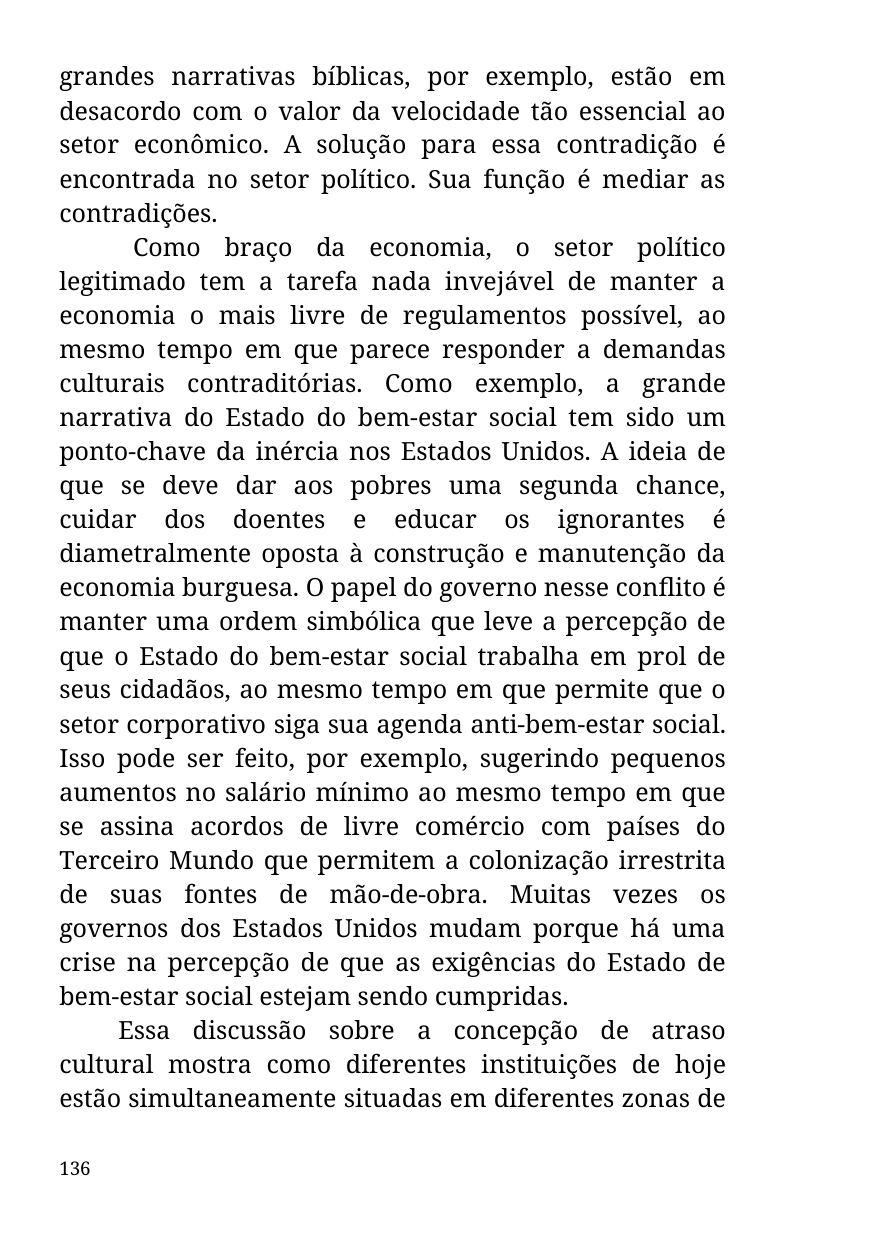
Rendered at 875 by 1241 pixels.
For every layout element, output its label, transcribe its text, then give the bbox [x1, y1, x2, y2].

text Essa discussão sobre a concepção de atraso cultural mostra como diferentes instituições de hoje estão simultaneamente situadas em diferentes zonas de [59, 1013, 726, 1115]
text Como braço da economia, o setor político legitimado tem a tarefa nada invejável de manter a economia o mais livre de regulamentos possível, ao mesmo tempo em que parece responder a demandas culturais contraditórias. Como exemplo, a grande narrativa do Estado do bem-estar social tem sido um ponto-chave da inércia nos Estados Unidos. A ideia de que se deve dar aos pobres uma segunda chance, cuidar dos doentes e educar os ignorantes é diametralmente oposta à construção e manutenção da economia burguesa. O papel do governo nesse conflito é manter uma ordem simbólica que leve a percepção de que o Estado do bem-estar social trabalha em prol de seus cidadãos, ao mesmo tempo em que permite que o setor corporativo siga sua agenda anti-bem-estar social. Isso pode ser feito, por exemplo, sugerindo pequenos aumentos no salário mínimo ao mesmo tempo em que se assina acordos de livre comércio com países do Terceiro Mundo que permitem a colonização irrestrita de suas fontes de mão-de-obra. Muitas vezes os governos dos Estados Unidos mudam porque há uma crise na percepção de que as exigências do Estado de bem-estar social estejam sendo cumpridas. [59, 229, 726, 1013]
text grandes narrativas bíblicas, por exemplo, estão em desacordo com o valor da velocidade tão essencial ao setor econômico. A solução para essa contradição é encontrada no setor político. Sua função é mediar as contradições. [59, 59, 726, 229]
